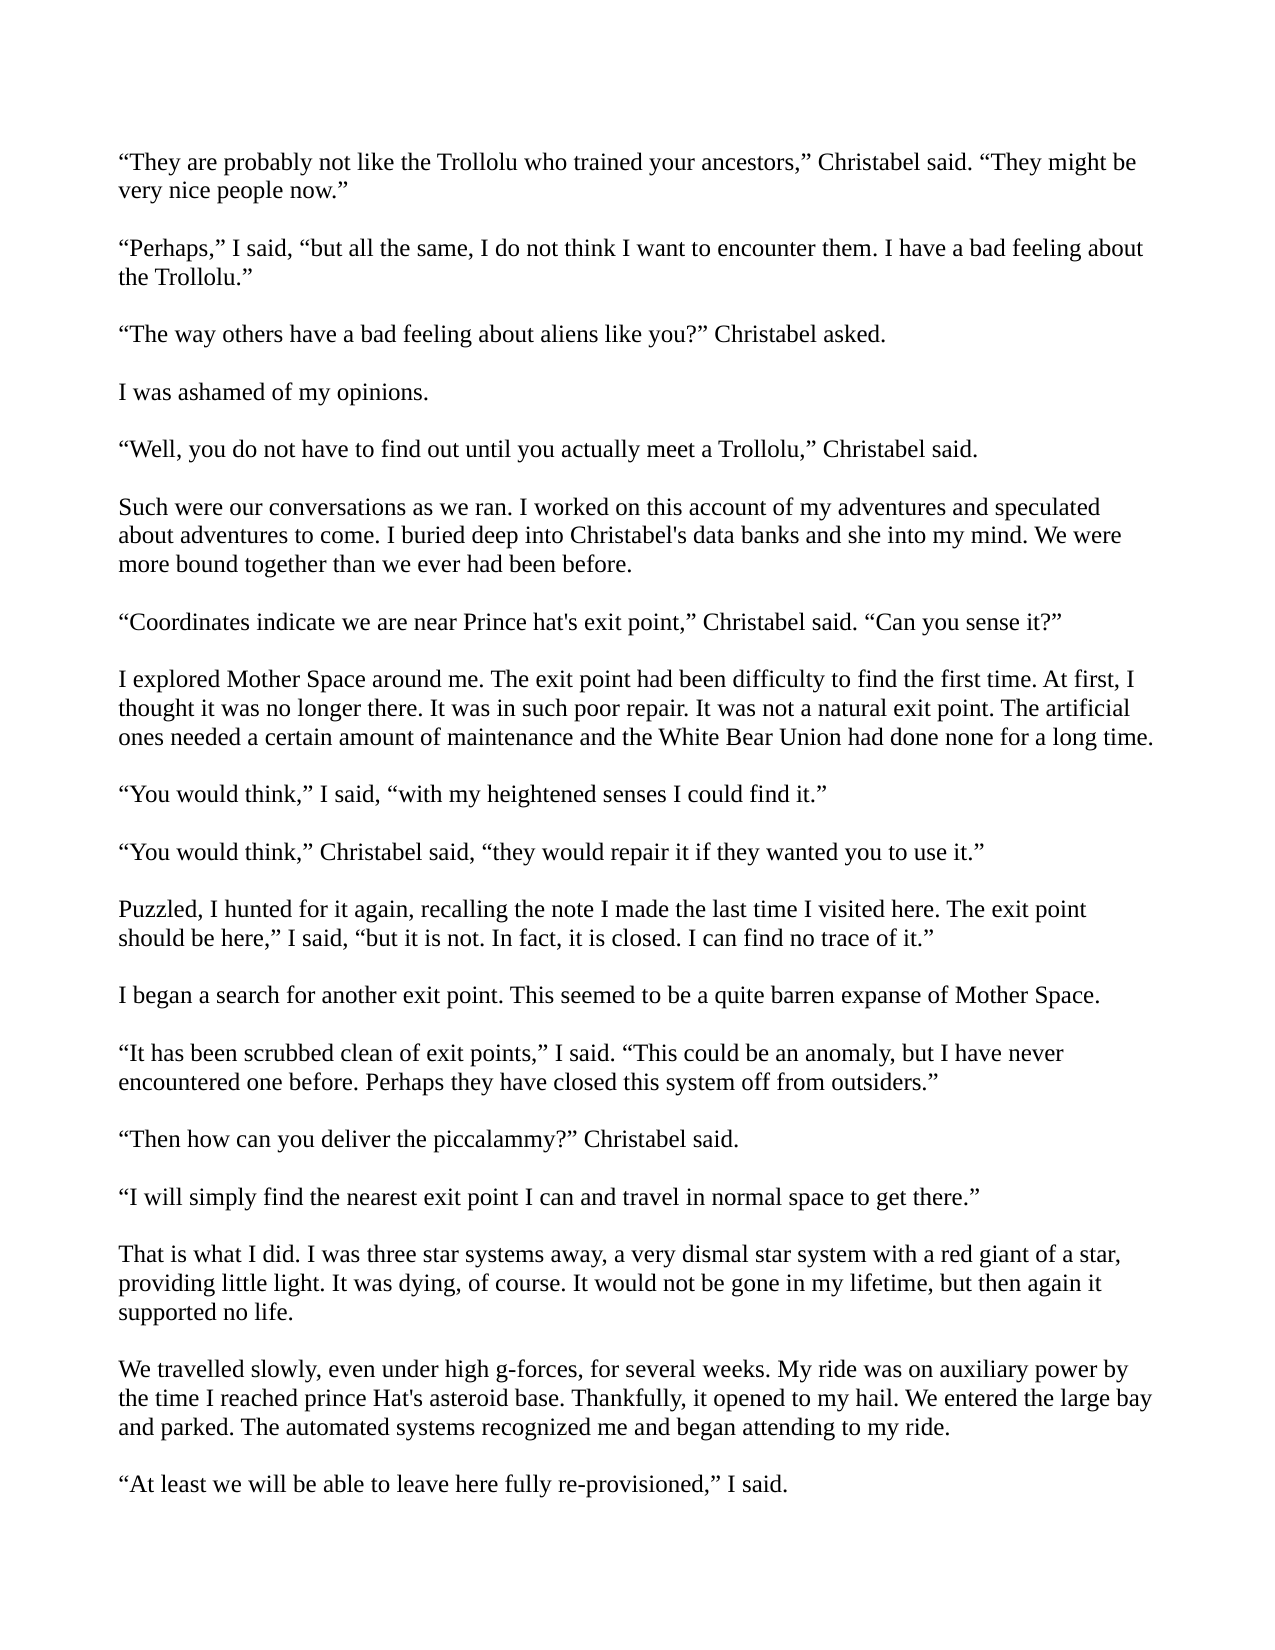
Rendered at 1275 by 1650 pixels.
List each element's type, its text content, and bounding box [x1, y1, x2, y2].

text “They are probably not like the Trollolu who trained your ancestors,” Christabel said. “They might be very nice people now.” [118, 147, 1157, 204]
text “Coordinates indicate we are near Prince hat's exit point,” Christabel said. “Can you sense it?” [118, 607, 1157, 636]
text I began a search for another exit point. This seemed to be a quite barren expanse of Mother Space. [118, 981, 1157, 1009]
text I was ashamed of my opinions. [118, 377, 1157, 406]
text “You would think,” Christabel said, “they would repair it if they wanted you to use it.” [118, 837, 1157, 866]
text Such were our conversations as we ran. I worked on this account of my adventures and speculated about adventures to come. I buried deep into Christabel's data banks and she into my mind. We were more bound together than we ever had been before. [118, 492, 1157, 578]
text “You would think,” I said, “with my heightened senses I could find it.” [118, 779, 1157, 808]
text “At least we will be able to leave here fully re-provisioned,” I said. [118, 1469, 1157, 1498]
text I explored Mother Space around me. The exit point had been difficulty to find the first time. At first, I thought it was no longer there. It was in such poor repair. It was not a natural exit point. The artificial ones needed a certain amount of maintenance and the White Bear Union had done none for a long time. [118, 664, 1157, 751]
text We travelled slowly, even under high g-forces, for several weeks. My ride was on auxiliary power by the time I reached prince Hat's asteroid base. Thankfully, it opened to my hail. We entered the large bay and parked. The automated systems recognized me and began attending to my ride. [118, 1354, 1157, 1441]
text That is what I did. I was three star systems away, a very dismal star system with a red giant of a star, providing little light. It was dying, of course. It would not be gone in my lifetime, but then again it supported no life. [118, 1239, 1157, 1326]
text “It has been scrubbed clean of exit points,” I said. “This could be an anomaly, but I have never encountered one before. Perhaps they have closed this system off from outsiders.” [118, 1038, 1157, 1096]
text “Perhaps,” I said, “but all the same, I do not think I want to encounter them. I have a bad feeling about the Trollolu.” [118, 233, 1157, 291]
text “Then how can you deliver the piccalammy?” Christabel said. [118, 1124, 1157, 1153]
text “Well, you do not have to find out until you actually meet a Trollolu,” Christabel said. [118, 434, 1157, 463]
text “The way others have a bad feeling about aliens like you?” Christabel asked. [118, 319, 1157, 348]
text “I will simply find the nearest exit point I can and travel in normal space to get there.” [118, 1182, 1157, 1211]
text Puzzled, I hunted for it again, recalling the note I made the last time I visited here. The exit point should be here,” I said, “but it is not. In fact, it is closed. I can find no trace of it.” [118, 894, 1157, 952]
